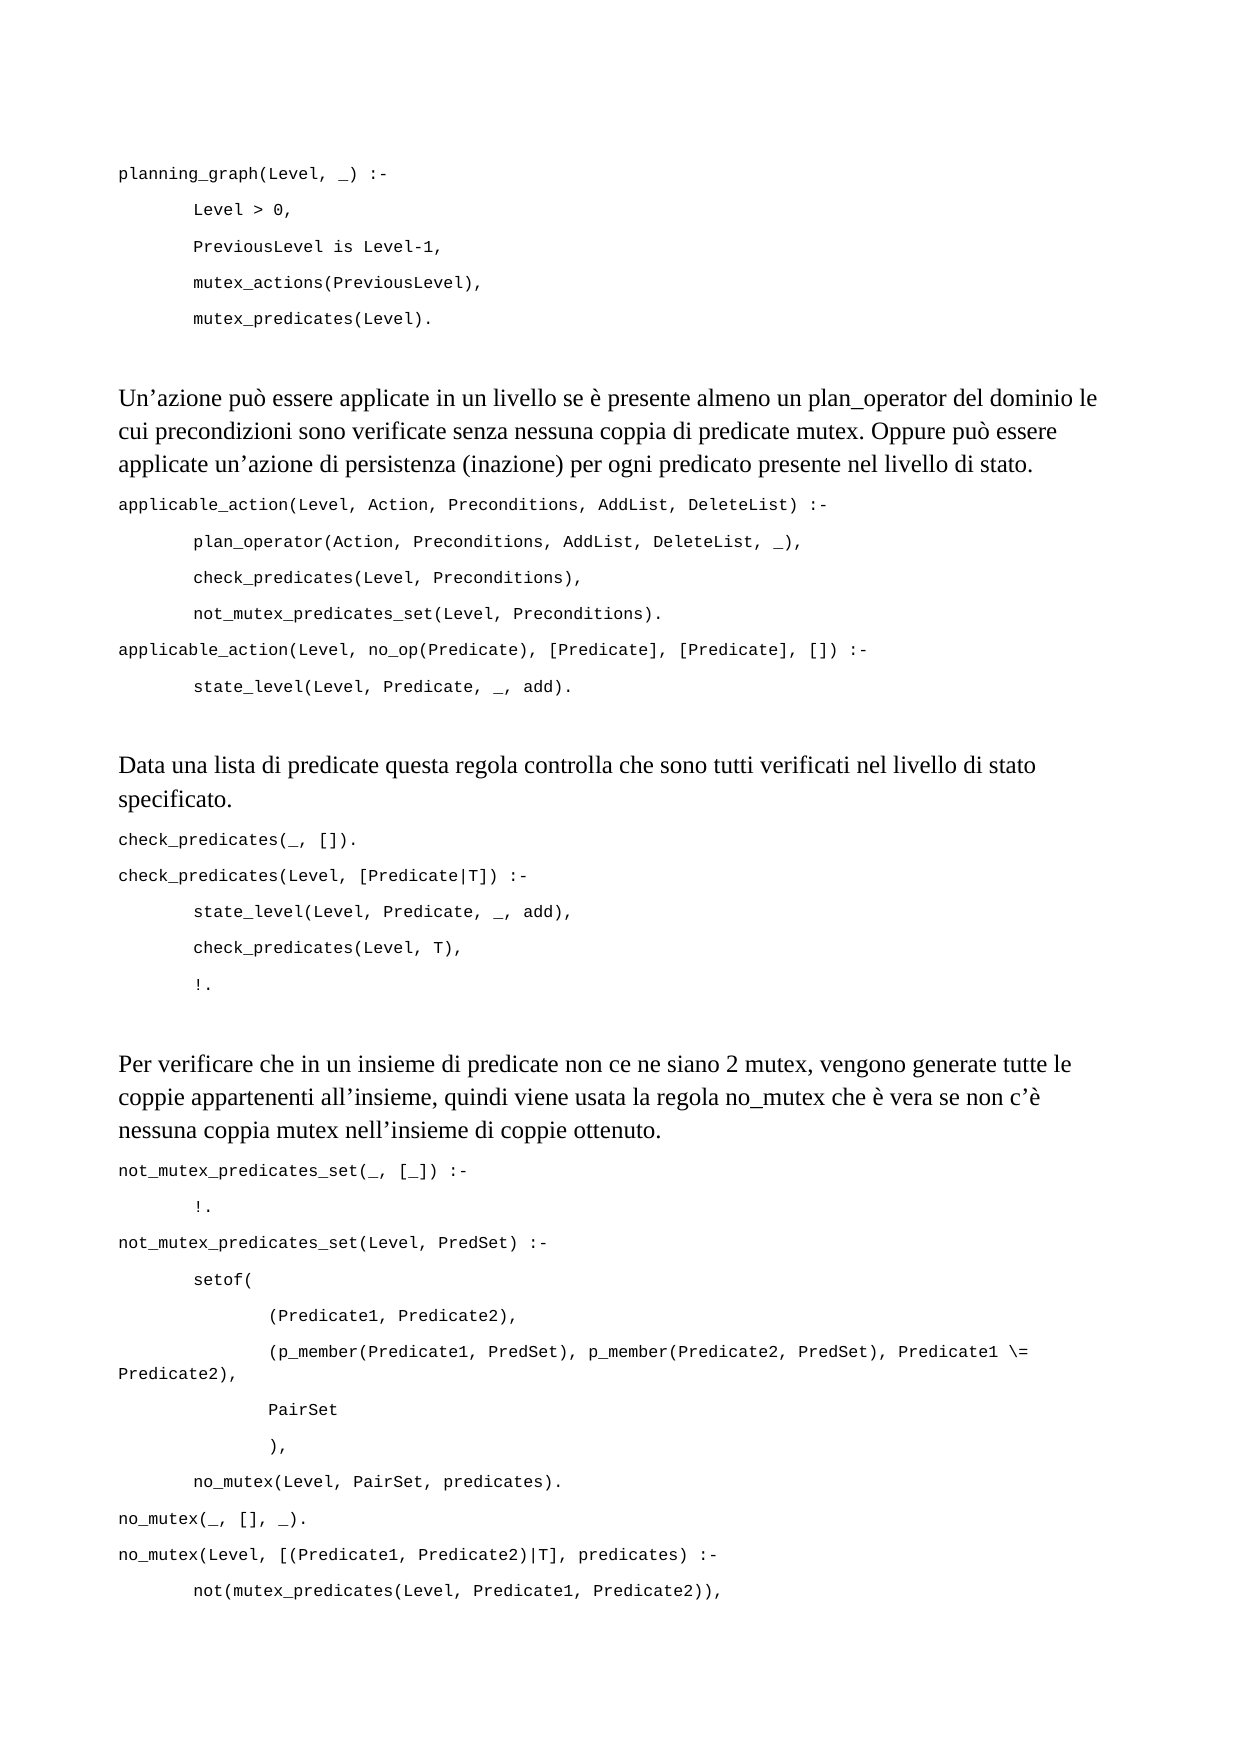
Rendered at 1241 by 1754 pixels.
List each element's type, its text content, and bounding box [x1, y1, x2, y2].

text not(mutex_predicates(Level, Predicate1, Predicate2)), [118, 1583, 1122, 1602]
text not_mutex_predicates_set(Level, Preconditions). [118, 606, 1122, 624]
text (Predicate1, Predicate2), [118, 1307, 1122, 1326]
text check_predicates(Level, T), [118, 940, 1122, 959]
text (p_member(Predicate1, PredSet), p_member(Predicate2, PredSet), Predicate1 \= Predicate2), [118, 1344, 1122, 1384]
text not_mutex_predicates_set(Level, PredSet) :- [118, 1235, 1122, 1254]
text Un’azione può essere applicate in un livello se è presente almeno un plan_operator del dominio le cui precondizioni sono verificate senza nessuna coppia di predicate mutex. Oppure può essere applicate un’azione di persistenza (inazione) per ogni predicato presente nel livello di stato. [118, 383, 1122, 478]
text applicable_action(Level, Action, Preconditions, AddList, DeleteList) :- [118, 497, 1122, 516]
text no_mutex(_, [], _). [118, 1510, 1122, 1529]
text mutex_actions(PreviousLevel), [118, 274, 1122, 293]
text no_mutex(Level, PairSet, predicates). [118, 1474, 1122, 1493]
text planning_graph(Level, _) :- [118, 166, 1122, 184]
text state_level(Level, Predicate, _, add), [118, 904, 1122, 923]
text check_predicates(Level, [Predicate|T]) :- [118, 867, 1122, 886]
text mutex_predicates(Level). [118, 311, 1122, 329]
text check_predicates(Level, Preconditions), [118, 569, 1122, 588]
text check_predicates(_, []). [118, 831, 1122, 850]
text ), [118, 1438, 1122, 1457]
text setof( [118, 1271, 1122, 1290]
text PairSet [118, 1402, 1122, 1420]
text applicable_action(Level, no_op(Predicate), [Predicate], [Predicate], []) :- [118, 642, 1122, 661]
text !. [118, 1199, 1122, 1217]
text plan_operator(Action, Preconditions, AddList, DeleteList, _), [118, 533, 1122, 552]
text not_mutex_predicates_set(_, [_]) :- [118, 1162, 1122, 1181]
text Level > 0, [118, 202, 1122, 221]
text Data una lista di predicate questa regola controlla che sono tutti verificati nel livello di stato specificato. [118, 751, 1122, 812]
text PreviousLevel is Level-1, [118, 238, 1122, 257]
text Per verificare che in un insieme di predicate non ce ne siano 2 mutex, vengono generate tutte le coppie appartenenti all’insieme, quindi viene usata la regola no_mutex che è vera se non c’è nessuna coppia mutex nell’insieme di coppie ottenuto. [118, 1049, 1122, 1143]
text state_level(Level, Predicate, _, add). [118, 678, 1122, 697]
text !. [118, 976, 1122, 995]
text no_mutex(Level, [(Predicate1, Predicate2)|T], predicates) :- [118, 1547, 1122, 1565]
